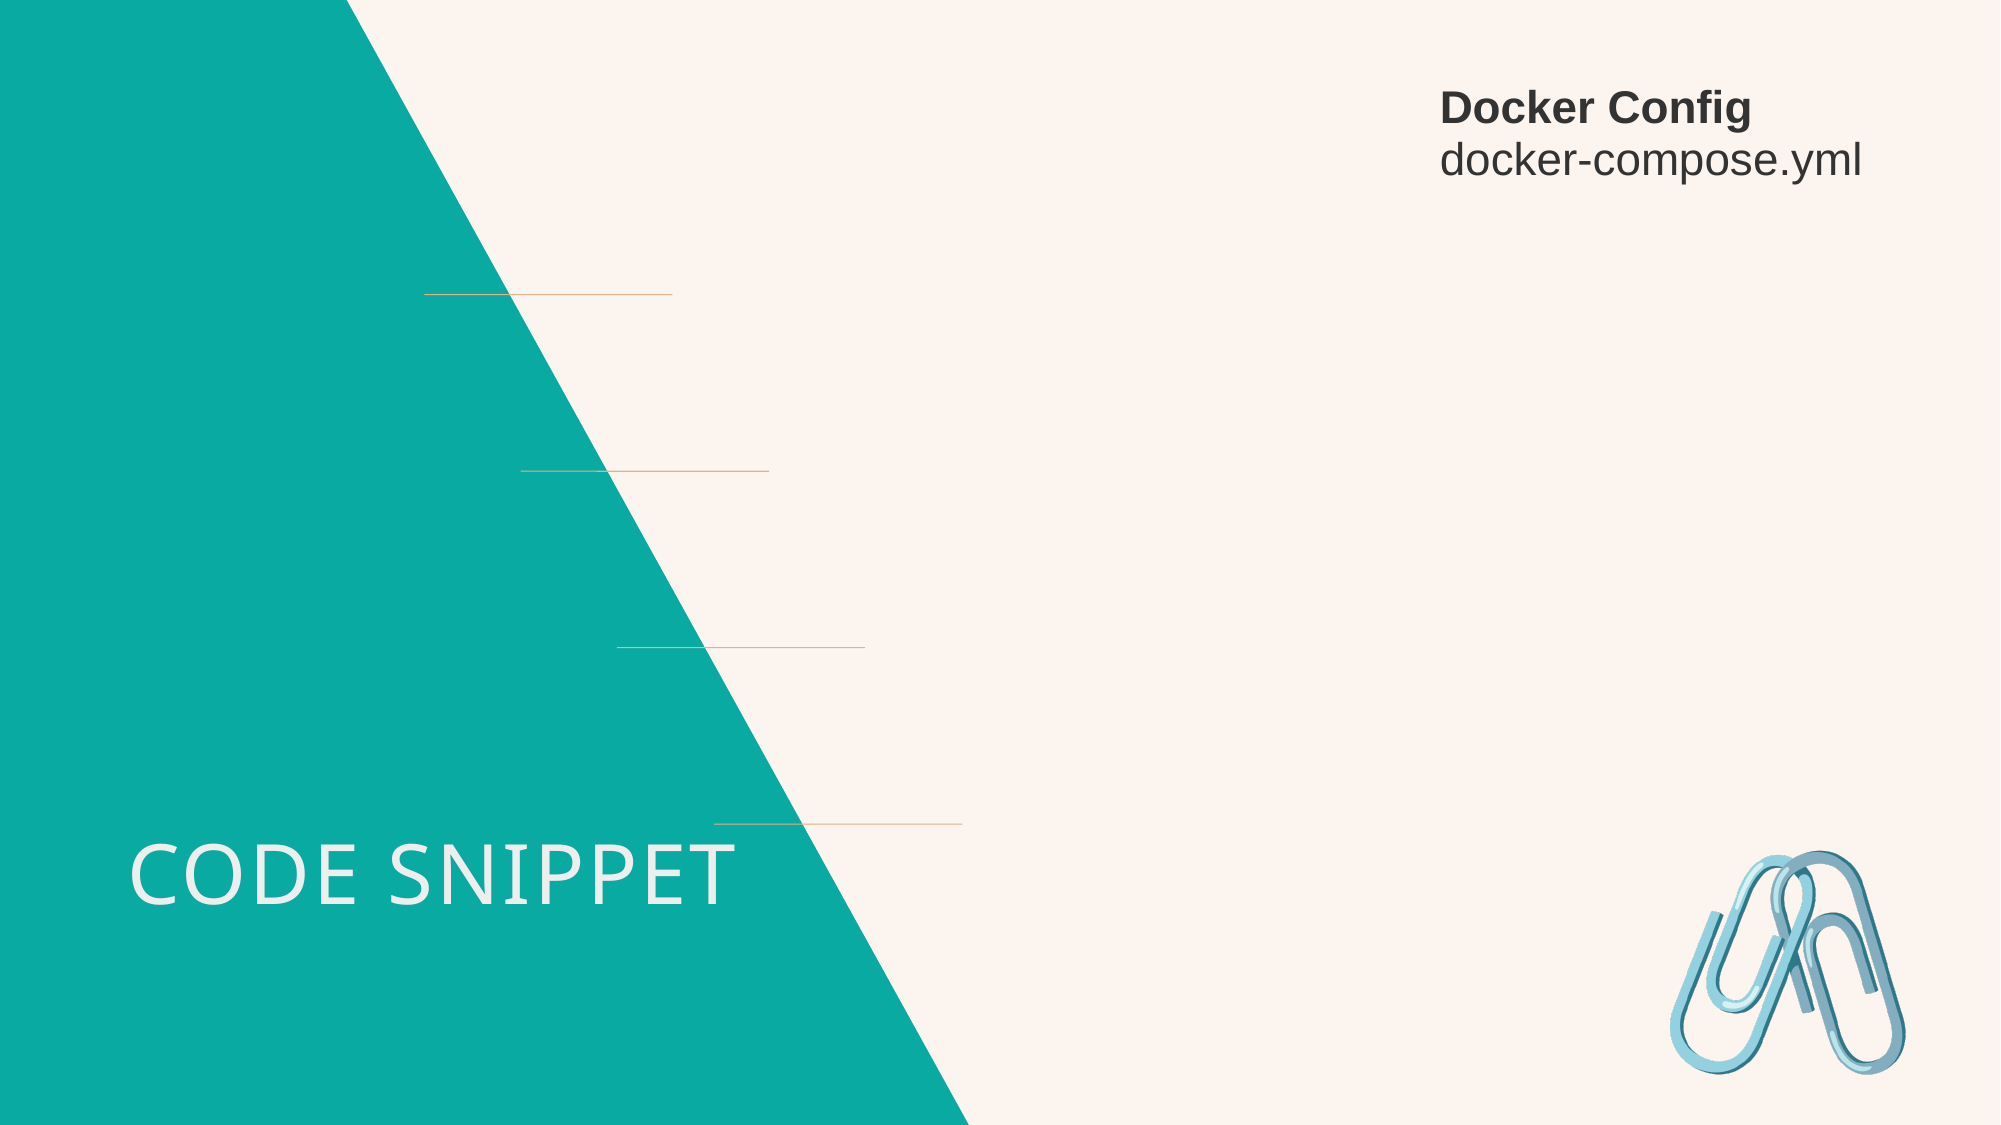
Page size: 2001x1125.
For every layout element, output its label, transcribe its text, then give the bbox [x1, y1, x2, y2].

text_box Docker Config docker-compose.yml [1425, 75, 1951, 225]
title Code Snippet [112, 712, 826, 930]
picture [1662, 837, 1913, 1088]
